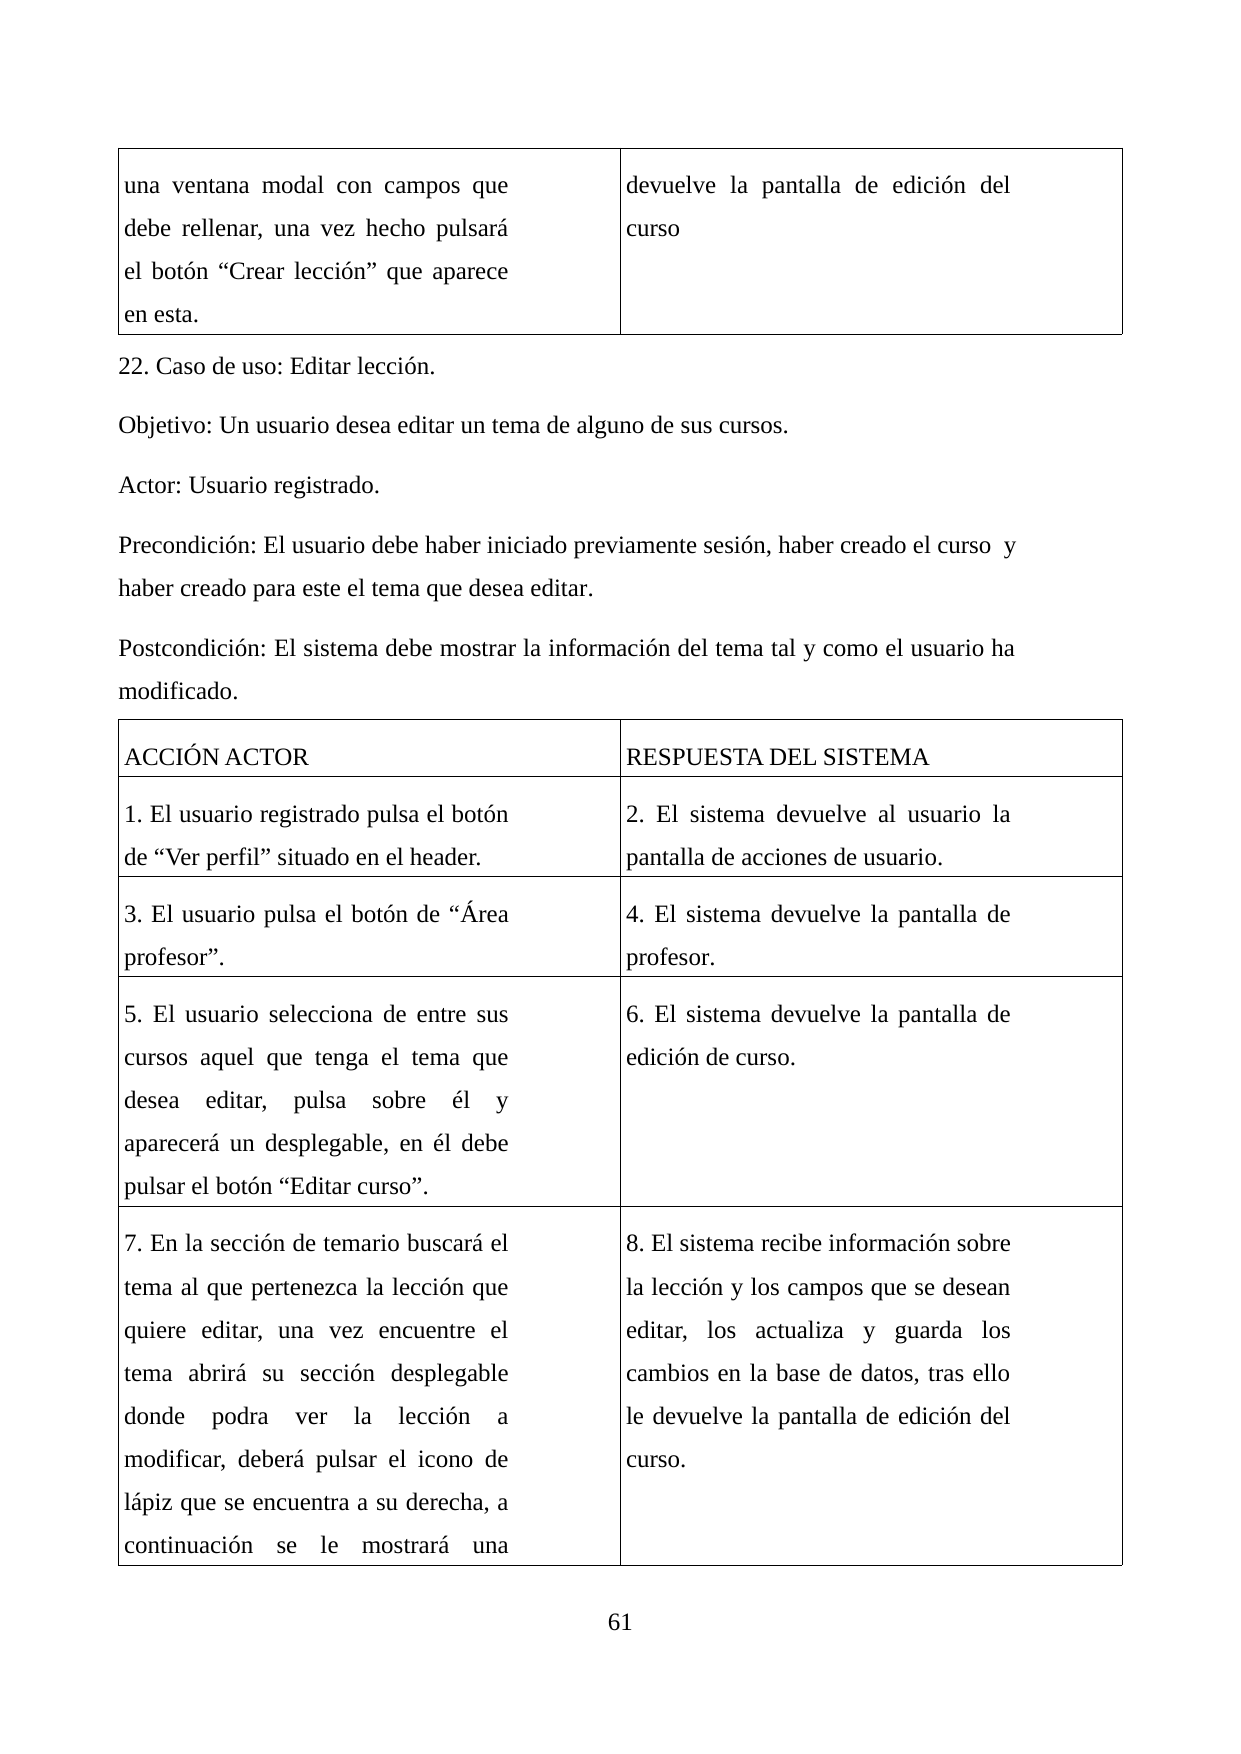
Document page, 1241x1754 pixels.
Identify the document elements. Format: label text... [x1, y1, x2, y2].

table_cell 3. El usuario pulsa el botón de “Área profesor”. [119, 877, 620, 976]
table_cell una ventana modal con campos que debe rellenar, una vez hecho pulsará el botón “Crear lección” que aparece en esta. [119, 149, 620, 334]
table_header RESPUESTA DEL SISTEMA [621, 720, 1122, 776]
text Objetivo: Un usuario desea editar un tema de alguno de sus cursos. [118, 411, 1017, 439]
text Actor: Usuario registrado. [118, 470, 1017, 499]
table_header ACCIÓN ACTOR [119, 720, 620, 776]
table_cell 1. El usuario registrado pulsa el botón de “Ver perfil” situado en el header. [119, 777, 620, 876]
table_cell 5. El usuario selecciona de entre sus cursos aquel que tenga el tema que desea editar, pulsa sobre él y aparecerá un desplegable, en él debe pulsar el botón “Editar curso”. [119, 977, 620, 1206]
text Postcondición: El sistema debe mostrar la información del tema tal y como el usuario ha modificado. [118, 633, 1017, 705]
table_cell 2. El sistema devuelve al usuario la pantalla de acciones de usuario. [621, 777, 1122, 876]
table_cell 4. El sistema devuelve la pantalla de profesor. [621, 877, 1122, 976]
text 22. Caso de uso: Editar lección. [118, 351, 1017, 379]
table_cell 6. El sistema devuelve la pantalla de edición de curso. [621, 977, 1122, 1206]
table_cell 7. En la sección de temario buscará el tema al que pertenezca la lección que quiere editar, una vez encuentre el tema abrirá su sección desplegable donde podra ver la lección a modificar, deberá pulsar el icono de lápiz que se encuentra a su derecha, a continuación se le mostrará una [119, 1207, 620, 1565]
table_cell 8. El sistema recibe información sobre la lección y los campos que se desean editar, los actualiza y guarda los cambios en la base de datos, tras ello le devuelve la pantalla de edición del curso. [621, 1207, 1122, 1565]
table_cell devuelve la pantalla de edición del curso [621, 149, 1122, 334]
text Precondición: El usuario debe haber iniciado previamente sesión, haber creado el curso y haber creado para este el tema que desea editar. [118, 530, 1017, 602]
